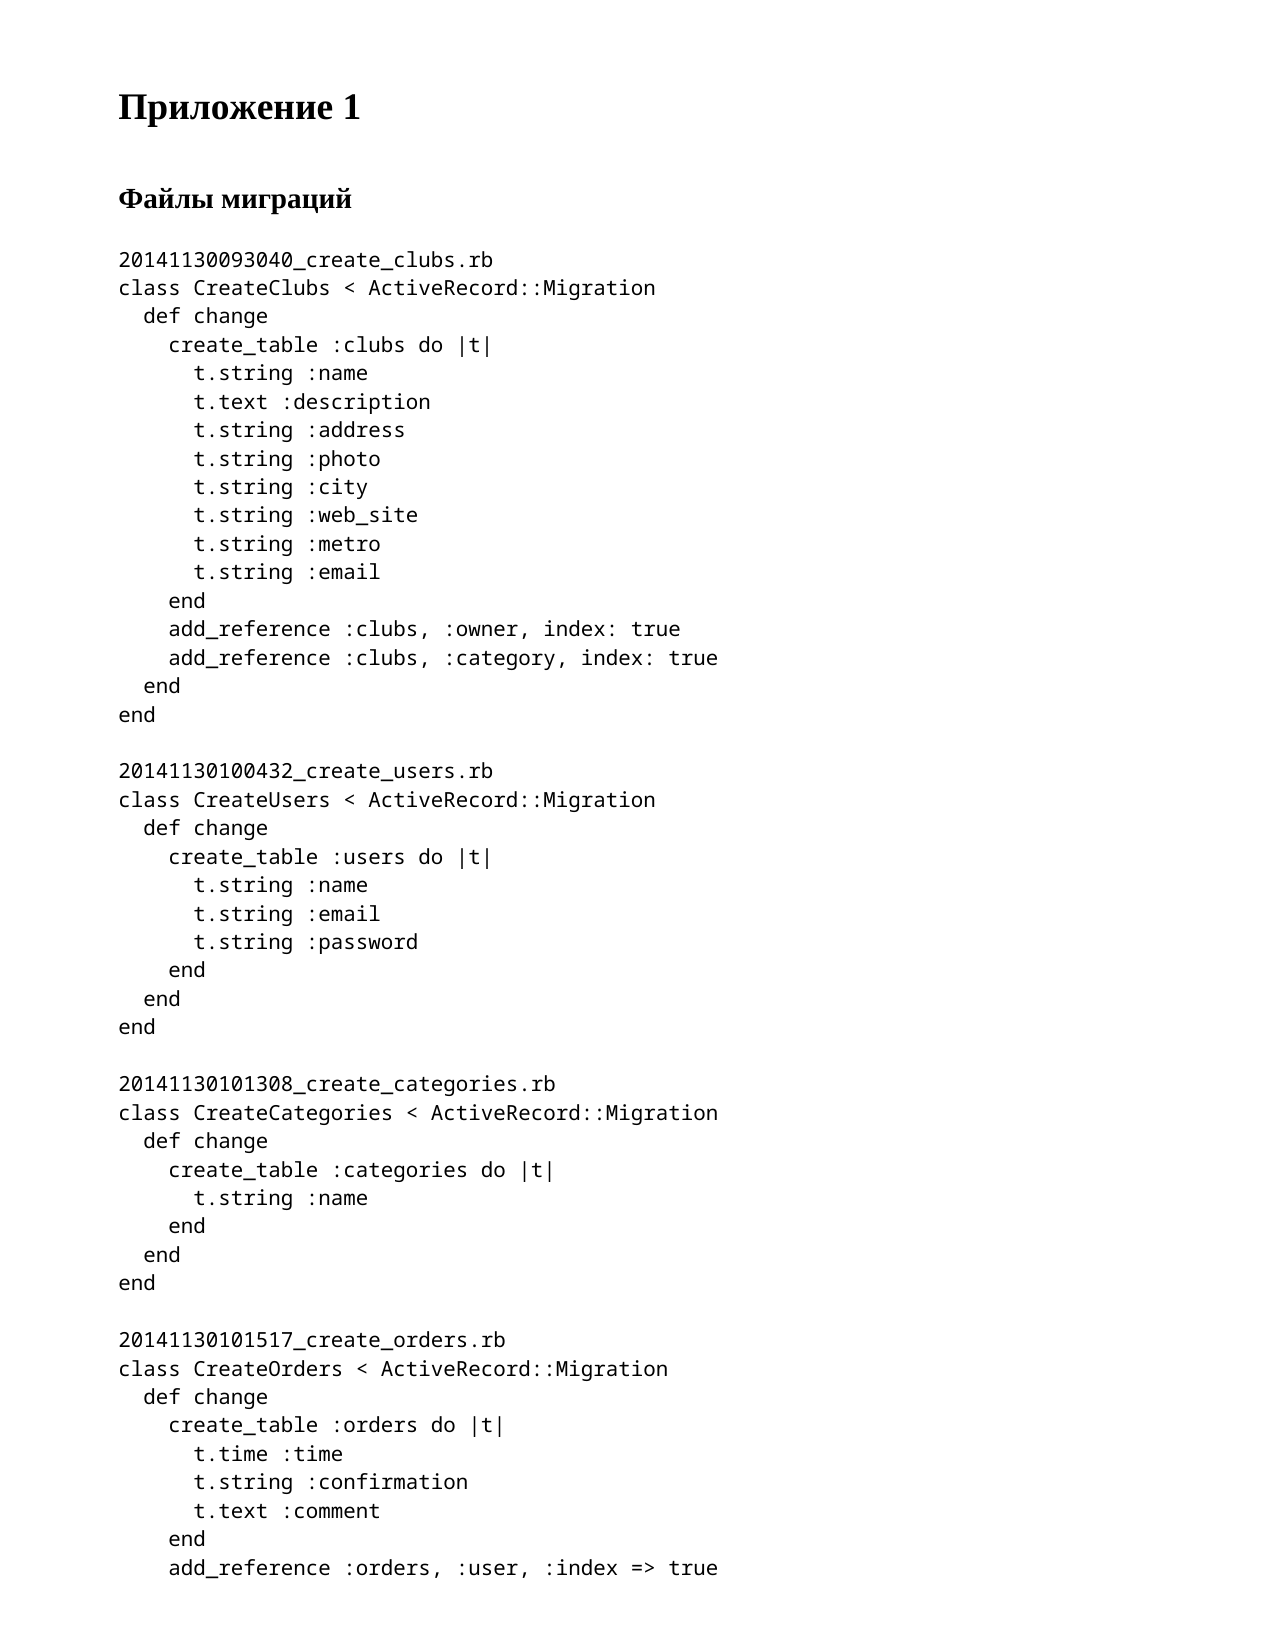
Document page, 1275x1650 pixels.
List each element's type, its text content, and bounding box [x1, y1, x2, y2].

text class CreateUsers < ActiveRecord::Migration [118, 785, 1216, 813]
text t.string :address [118, 415, 1216, 444]
text 20141130100432_create_users.rb [118, 757, 1216, 785]
text t.string :password [118, 927, 1216, 956]
text class CreateClubs < ActiveRecord::Migration [118, 273, 1216, 302]
text def change [118, 1126, 1216, 1155]
text end [118, 1524, 1216, 1553]
text add_reference :clubs, :owner, index: true [118, 614, 1216, 643]
text create_table :clubs do |t| [118, 330, 1216, 358]
text def change [118, 813, 1216, 842]
text t.string :name [118, 870, 1216, 899]
text t.string :confirmation [118, 1467, 1216, 1496]
subtitle Файлы миграций [118, 182, 1216, 215]
text end [118, 1240, 1216, 1268]
text create_table :categories do |t| [118, 1155, 1216, 1183]
text end [118, 984, 1216, 1012]
text t.string :web_site [118, 501, 1216, 529]
text t.text :comment [118, 1496, 1216, 1524]
text end [118, 956, 1216, 984]
text end [118, 586, 1216, 614]
text t.string :email [118, 557, 1216, 586]
text t.string :name [118, 358, 1216, 387]
text 20141130093040_create_clubs.rb [118, 245, 1216, 273]
text create_table :orders do |t| [118, 1411, 1216, 1439]
text end [118, 1212, 1216, 1240]
text t.string :photo [118, 444, 1216, 472]
text t.text :description [118, 387, 1216, 415]
text end [118, 1012, 1216, 1041]
text end [118, 1268, 1216, 1297]
text class CreateOrders < ActiveRecord::Migration [118, 1354, 1216, 1382]
text def change [118, 1382, 1216, 1411]
text t.string :city [118, 472, 1216, 501]
text class CreateCategories < ActiveRecord::Migration [118, 1098, 1216, 1126]
text t.string :name [118, 1183, 1216, 1212]
text end [118, 700, 1216, 728]
text t.time :time [118, 1439, 1216, 1467]
text add_reference :clubs, :category, index: true [118, 643, 1216, 671]
text create_table :users do |t| [118, 842, 1216, 870]
text t.string :metro [118, 529, 1216, 557]
subtitle Приложение 1 [118, 84, 1216, 127]
text 20141130101308_create_categories.rb [118, 1069, 1216, 1098]
text t.string :email [118, 899, 1216, 927]
text def change [118, 302, 1216, 330]
text end [118, 671, 1216, 700]
text add_reference :orders, :user, :index => true [118, 1553, 1216, 1581]
text 20141130101517_create_orders.rb [118, 1325, 1216, 1354]
